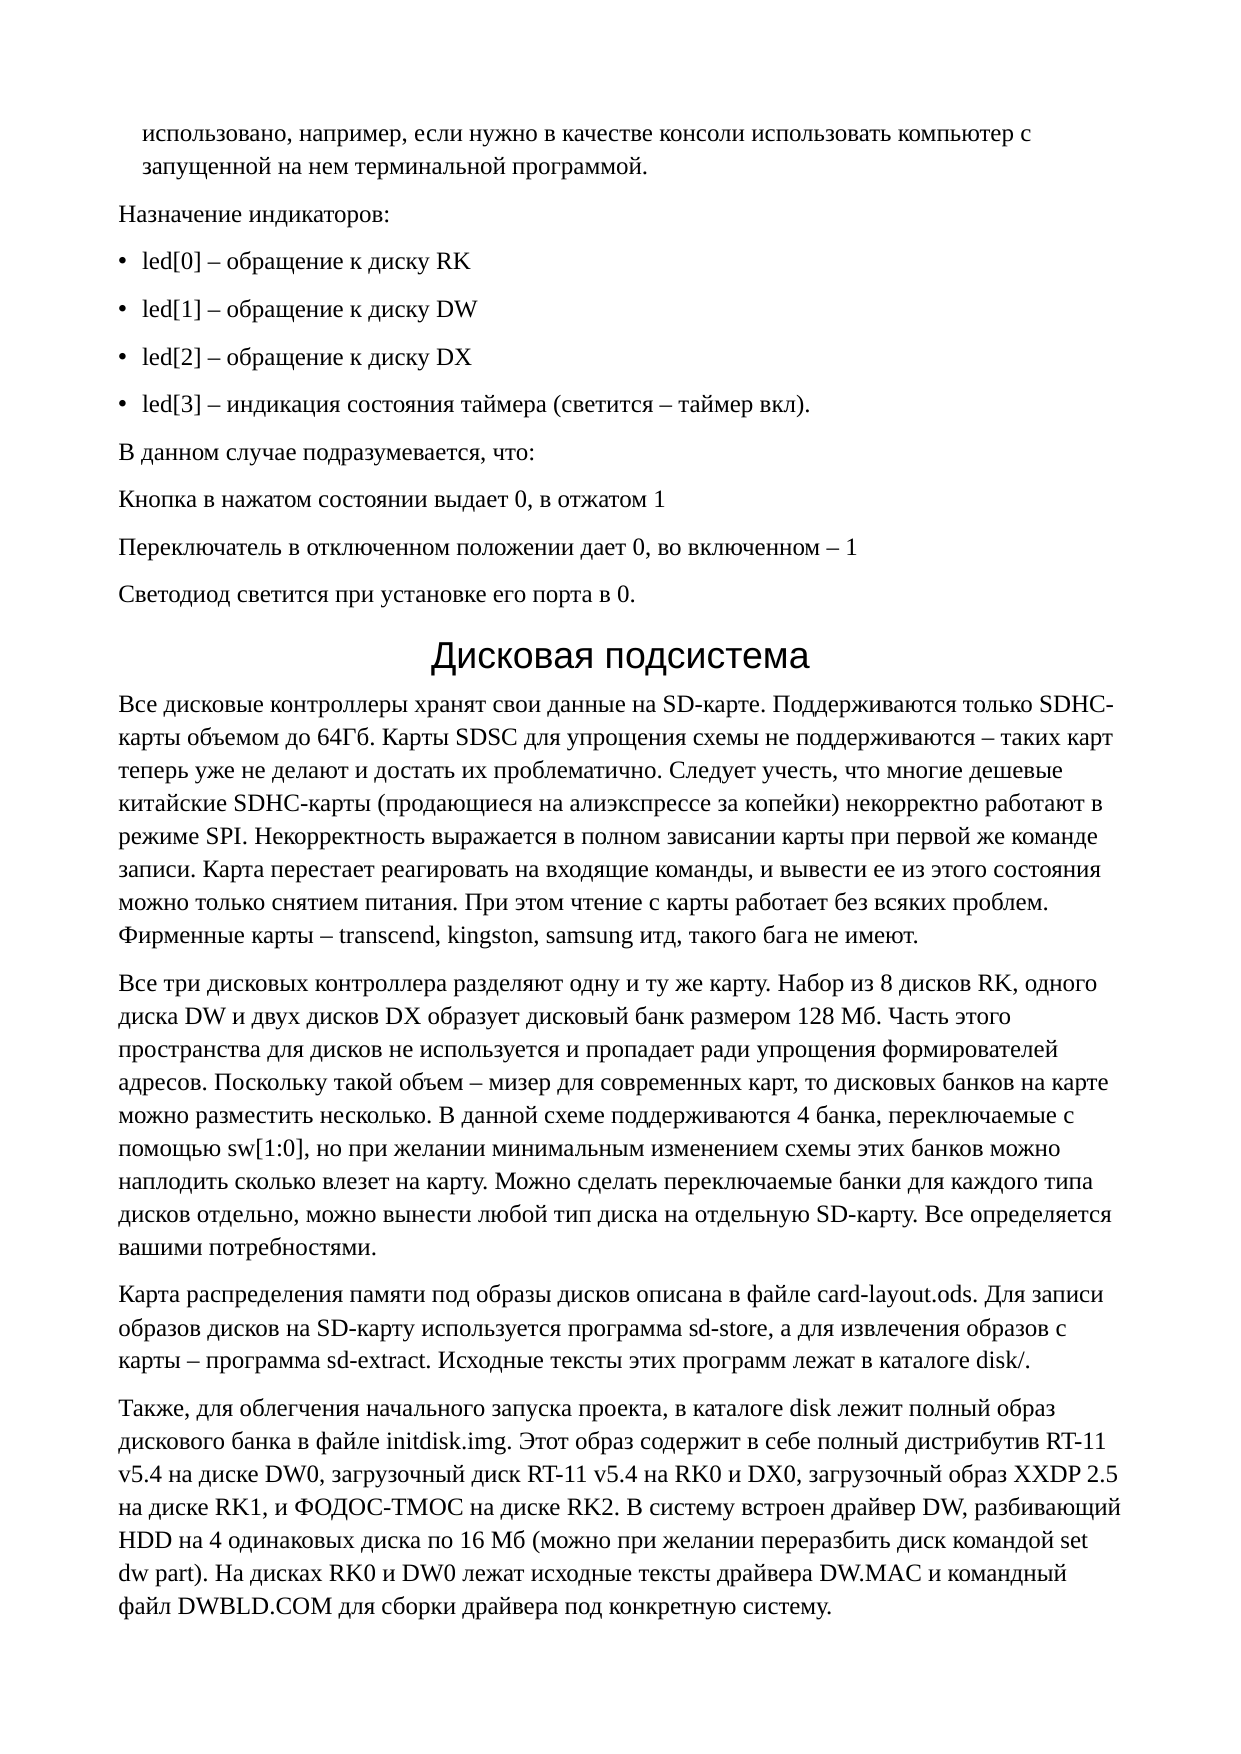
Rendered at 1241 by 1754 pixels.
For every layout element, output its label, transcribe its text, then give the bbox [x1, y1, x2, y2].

list led[1] – обращение к диску DW [118, 294, 1122, 323]
text Все три дисковых контроллера разделяют одну и ту же карту. Набор из 8 дисков RK, одного диска DW и двух дисков DX образует дисковый банк размером 128 Мб. Часть этого пространства для дисков не используется и пропадает ради упрощения формирователей адресов. Поскольку такой объем – мизер для современных карт, то дисковых банков на карте можно разместить несколько. В данной схеме поддерживаются 4 банка, переключаемые с помощью sw[1:0], но при желании минимальным изменением схемы этих банков можно наплодить сколько влезет на карту. Можно сделать переключаемые банки для каждого типа дисков отдельно, можно вынести любой тип диска на отдельную SD-карту. Все определяется вашими потребностями. [118, 968, 1122, 1261]
text Все дисковые контроллеры хранят свои данные на SD-карте. Поддерживаются только SDHC-карты объемом до 64Гб. Карты SDSC для упрощения схемы не поддерживаются – таких карт теперь уже не делают и достать их проблематично. Следует учесть, что многие дешевые китайские SDHC-карты (продающиеся на алиэкспрессе за копейки) некорректно работают в режиме SPI. Некорректность выражается в полном зависании карты при первой же команде записи. Карта перестает реагировать на входящие команды, и вывести ее из этого состояния можно только снятием питания. При этом чтение с карты работает без всяких проблем. Фирменные карты – transcend, kingston, samsung итд, такого бага не имеют. [118, 689, 1122, 949]
text В данном случае подразумевается, что: [118, 437, 1122, 466]
list led[3] – индикация состояния таймера (светится – таймер вкл). [118, 389, 1122, 418]
text Также, для облегчения начального запуска проекта, в каталоге disk лежит полный образ дискового банка в файле initdisk.img. Этот образ содержит в себе полный дистрибутив RT-11 v5.4 на диске DW0, загрузочный диск RT-11 v5.4 на RK0 и DX0, загрузочный образ XXDP 2.5 на диске RK1, и ФОДОС-ТМОС на диске RK2. В систему встроен драйвер DW, разбивающий HDD на 4 одинаковых диска по 16 Мб (можно при желании переразбить диск командой set dw part). На дисках RK0 и DW0 лежат исходные тексты драйвера DW.MAC и командный файл DWBLD.COM для сборки драйвера под конкретную систему. [118, 1393, 1122, 1620]
list led[0] – обращение к диску RK [118, 246, 1122, 275]
subtitle Дисковая подсистема [118, 633, 1122, 677]
text Кнопка в нажатом состоянии выдает 0, в отжатом 1 [118, 484, 1122, 513]
list led[2] – обращение к диску DX [118, 342, 1122, 370]
text Назначение индикаторов: [118, 199, 1122, 227]
text Карта распределения памяти под образы дисков описана в файле card-layout.ods. Для записи образов дисков на SD-карту используется программа sd-store, а для извлечения образов с карты – программа sd-extract. Исходные тексты этих программ лежат в каталоге disk/. [118, 1279, 1122, 1374]
list использовано, например, если нужно в качестве консоли использовать компьютер с запущенной на нем терминальной программой. [118, 118, 1122, 180]
text Светодиод светится при установке его порта в 0. [118, 579, 1122, 608]
text Переключатель в отключенном положении дает 0, во включенном – 1 [118, 532, 1122, 561]
